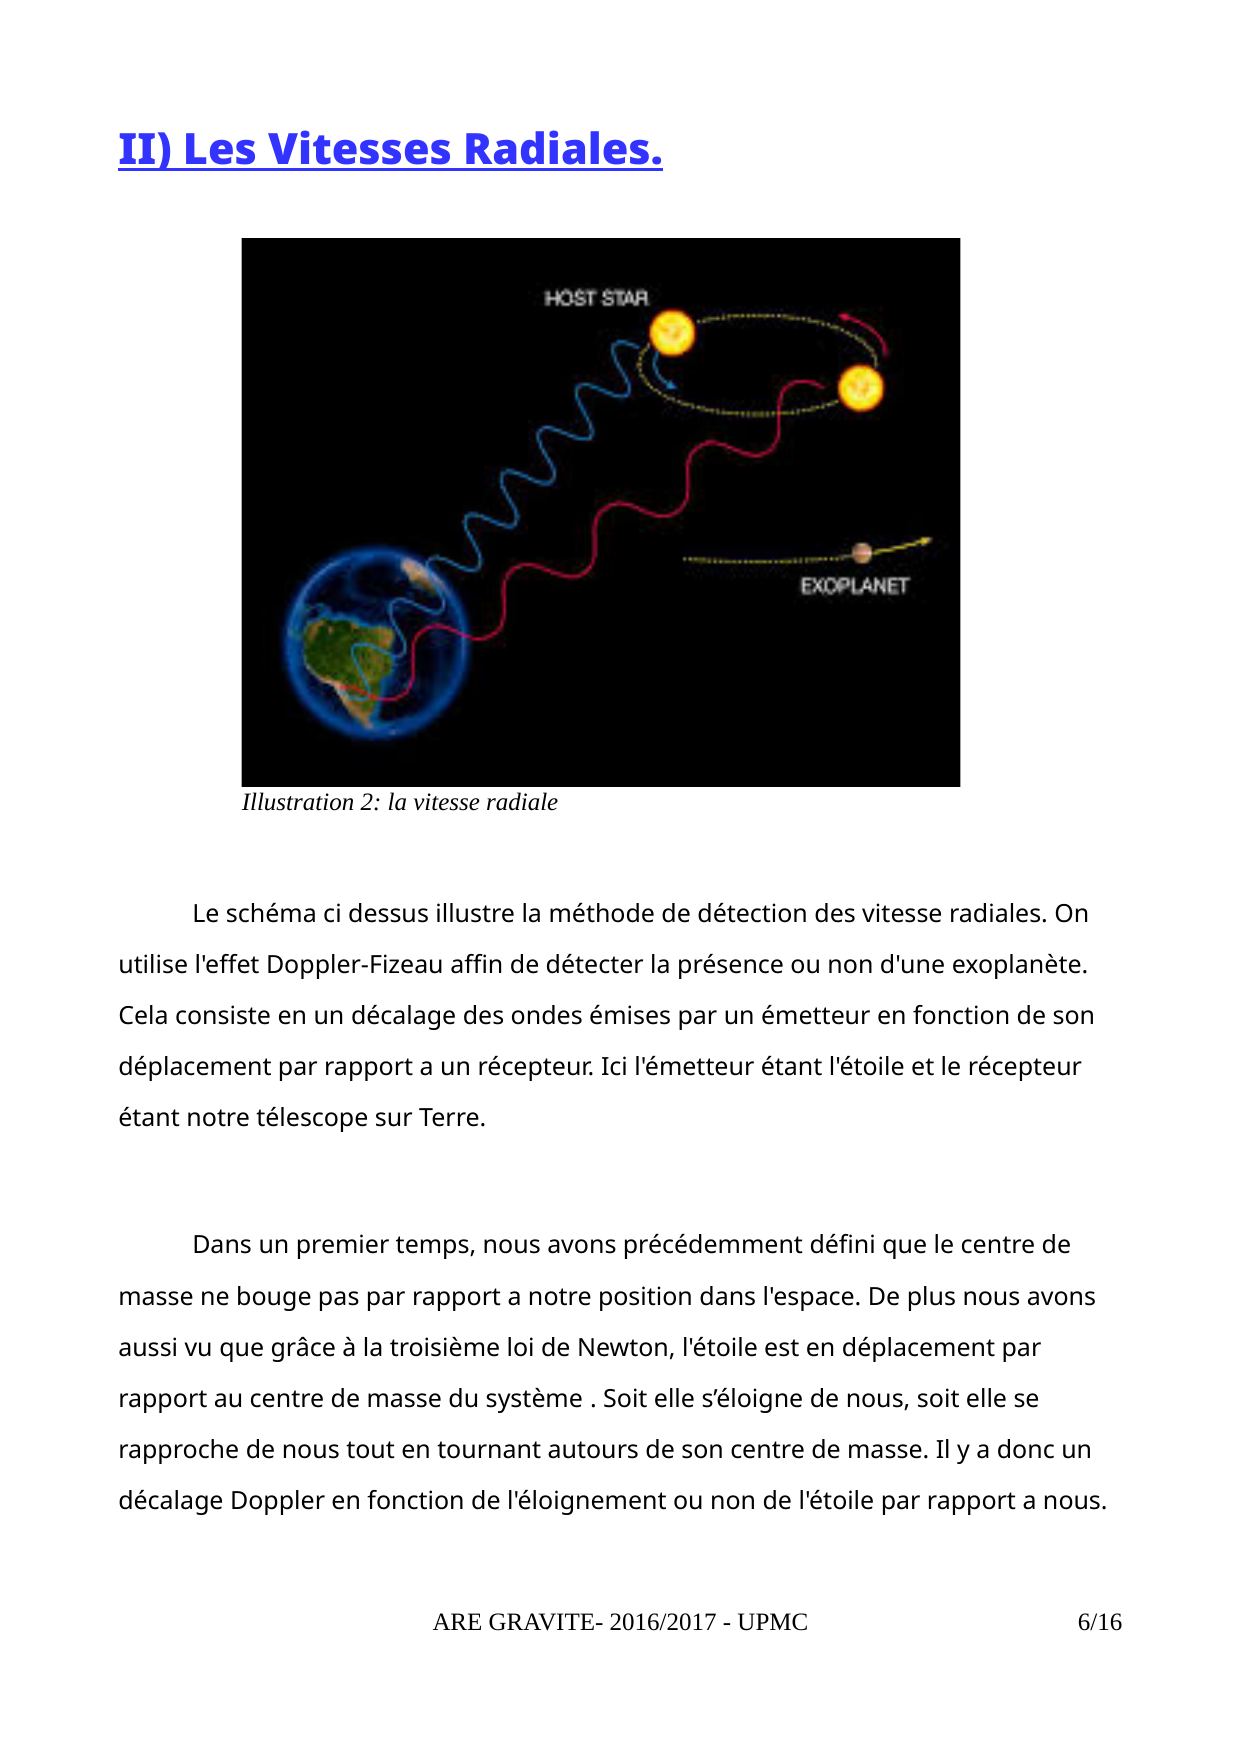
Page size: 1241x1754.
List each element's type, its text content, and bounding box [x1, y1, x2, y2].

text Dans un premier temps, nous avons précédemment défini que le centre de masse ne bouge pas par rapport a notre position dans l'espace. De plus nous avons aussi vu que grâce à la troisième loi de Newton, l'étoile est en déplacement par rapport au centre de masse du système . Soit elle s’éloigne de nous, soit elle se rapproche de nous tout en tournant autours de son centre de masse. Il y a donc un décalage Doppler en fonction de l'éloignement ou non de l'étoile par rapport a nous. [118, 1227, 1122, 1516]
text Illustration 2: la vitesse radiale [242, 787, 961, 815]
text Le schéma ci dessus illustre la méthode de détection des vitesse radiales. On utilise l'effet Doppler-Fizeau affin de détecter la présence ou non d'une exoplanète. Cela consiste en un décalage des ondes émises par un émetteur en fonction de son déplacement par rapport a un récepteur. Ici l'émetteur étant l'étoile et le récepteur étant notre télescope sur Terre. [118, 896, 1122, 1134]
subtitle II) Les vitesses radiales. [118, 118, 1122, 177]
